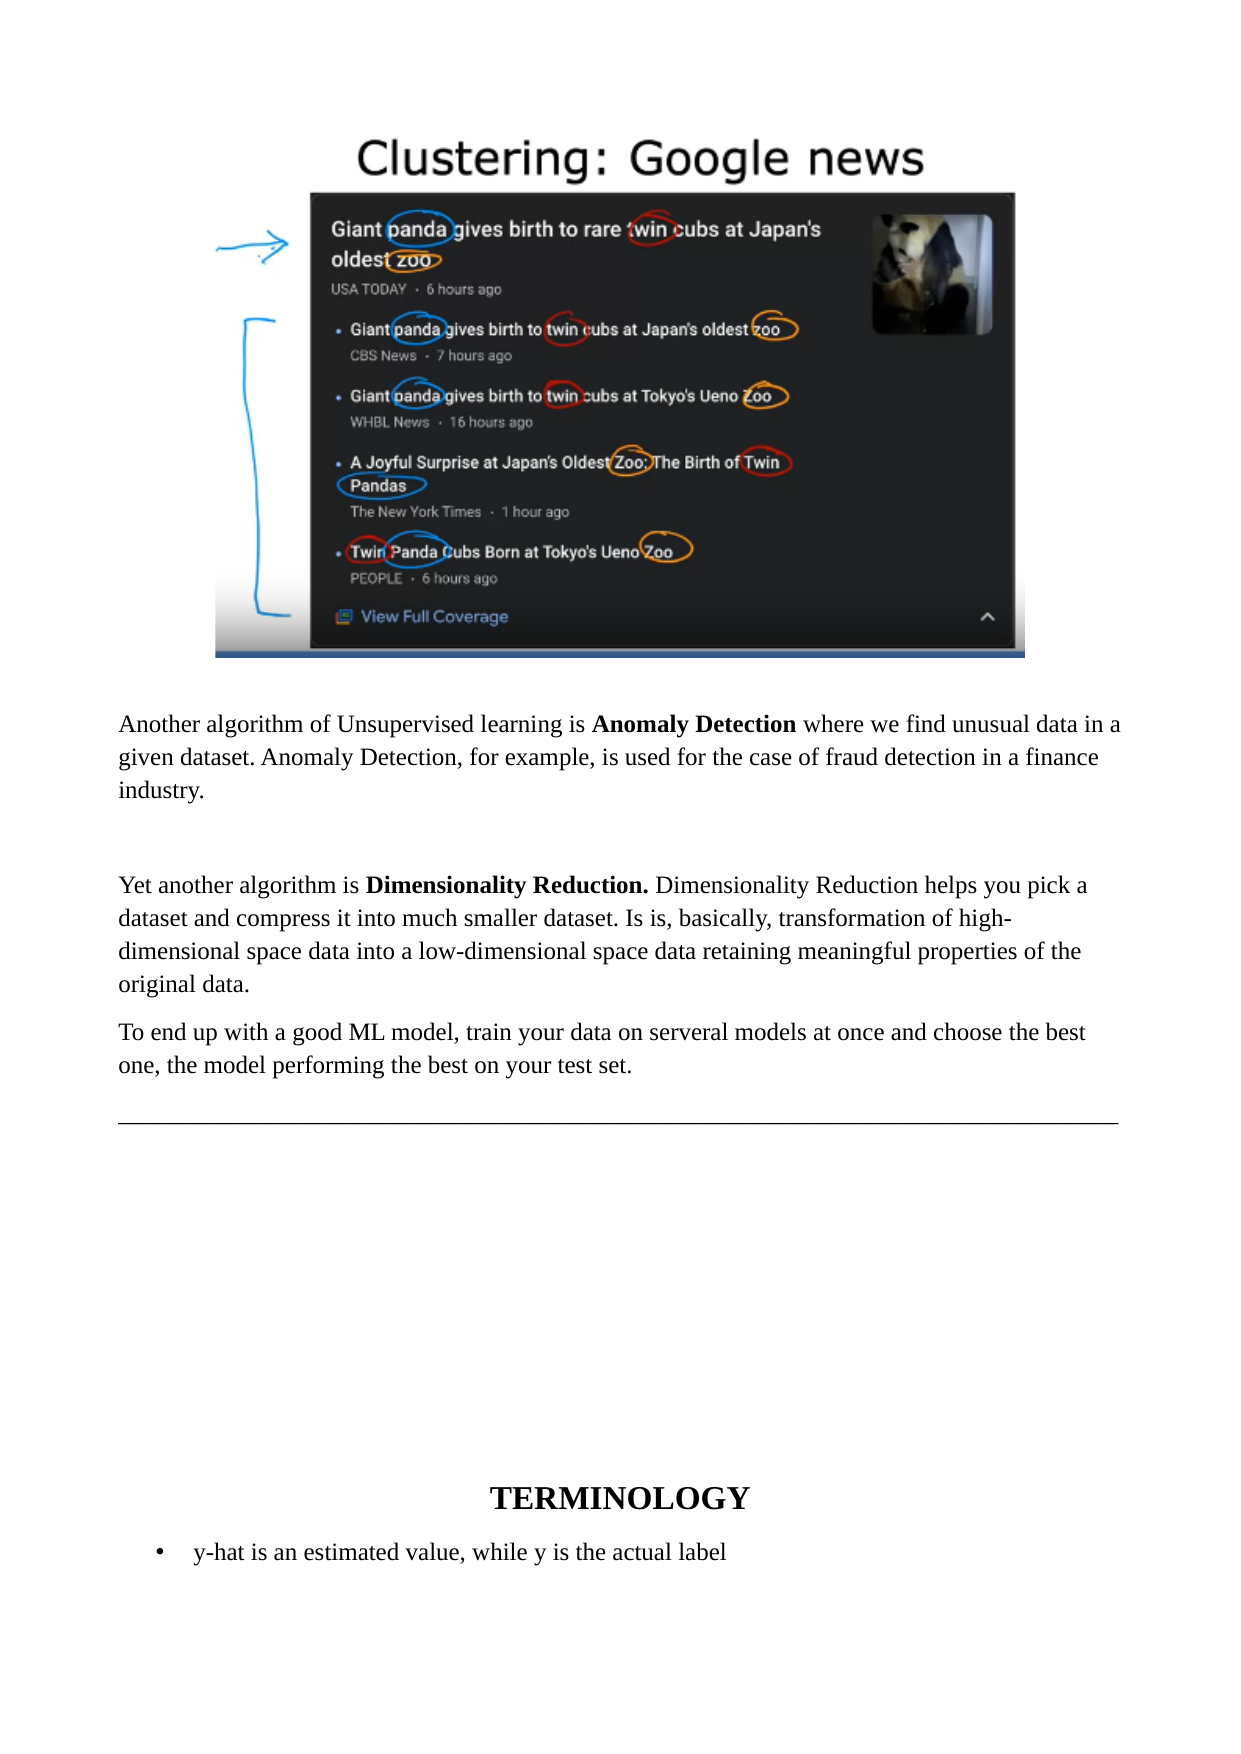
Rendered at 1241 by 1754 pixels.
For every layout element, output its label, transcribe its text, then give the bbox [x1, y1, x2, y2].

text Another algorithm of Unsupervised learning is Anomaly Detection where we find unusual data in a given dataset. Anomaly Detection, for example, is used for the case of fraud detection in a finance industry. [118, 709, 1122, 804]
text Yet another algorithm is Dimensionality Reduction. Dimensionality Reduction helps you pick a dataset and compress it into much smaller dataset. Is is, basically, transformation of high-dimensional space data into a low-dimensional space data retaining meaningful properties of the original data. [118, 870, 1122, 998]
text To end up with a good ML model, train your data on serveral models at once and choose the best one, the model performing the best on your test set. [118, 1017, 1122, 1079]
list y-hat is an estimated value, while y is the actual label [156, 1537, 1122, 1566]
text TERMINOLOGY [118, 1478, 1122, 1517]
text ________________________________________________________________________________ [118, 1098, 1122, 1126]
picture [215, 118, 1025, 658]
